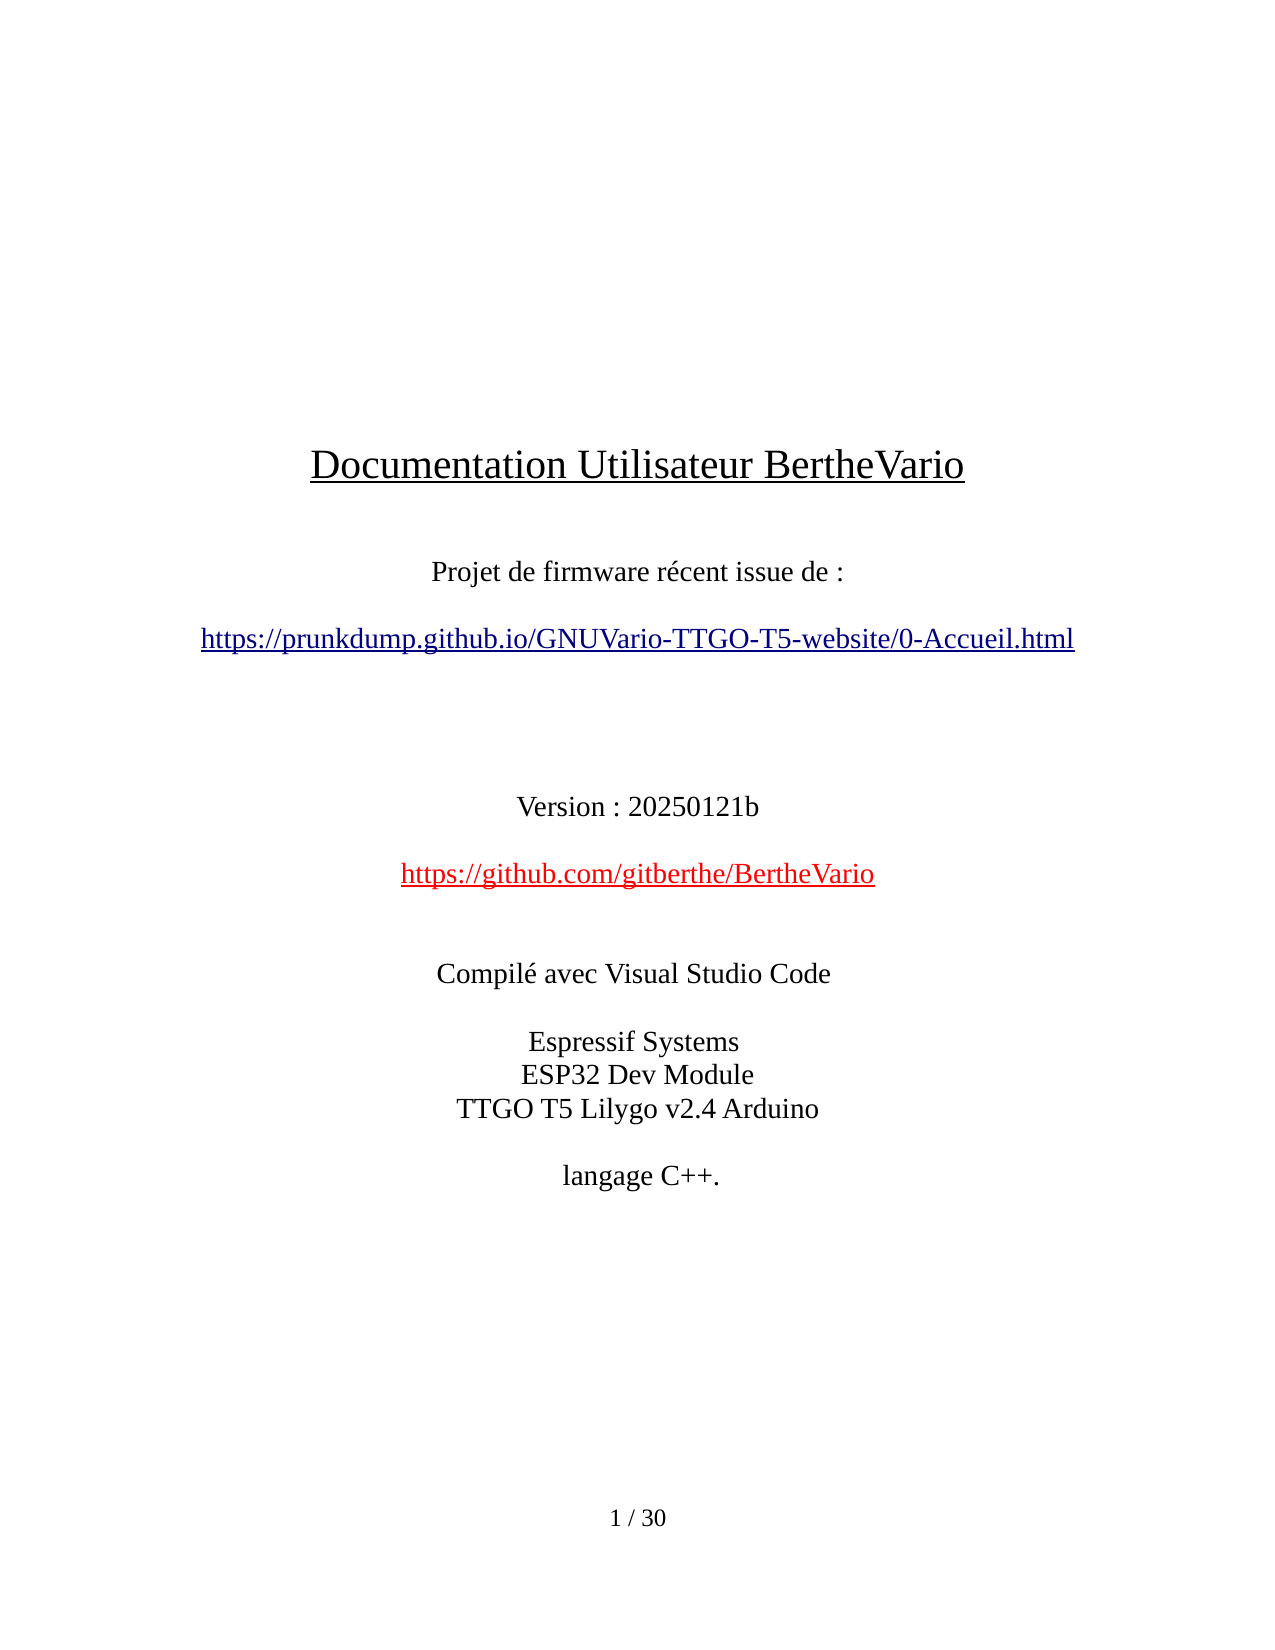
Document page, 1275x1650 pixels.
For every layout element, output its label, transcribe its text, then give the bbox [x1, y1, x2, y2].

text ESP32 Dev Module [118, 1057, 1157, 1091]
text Documentation Utilisateur BertheVario [118, 439, 1157, 487]
text langage C++. [118, 1158, 1157, 1191]
text https://prunkdump.github.io/GNUVario-TTGO-T5-website/0-Accueil.html [118, 621, 1157, 655]
text TTGO T5 Lilygo v2.4 Arduino [118, 1091, 1157, 1124]
text https://github.com/gitberthe/BertheVario [118, 856, 1157, 889]
text Projet de firmware récent issue de : [118, 554, 1157, 588]
text Version : 20250121b [118, 789, 1157, 822]
text Espressif Systems [118, 1024, 1157, 1057]
text Compilé avec Visual Studio Code [118, 957, 1157, 990]
